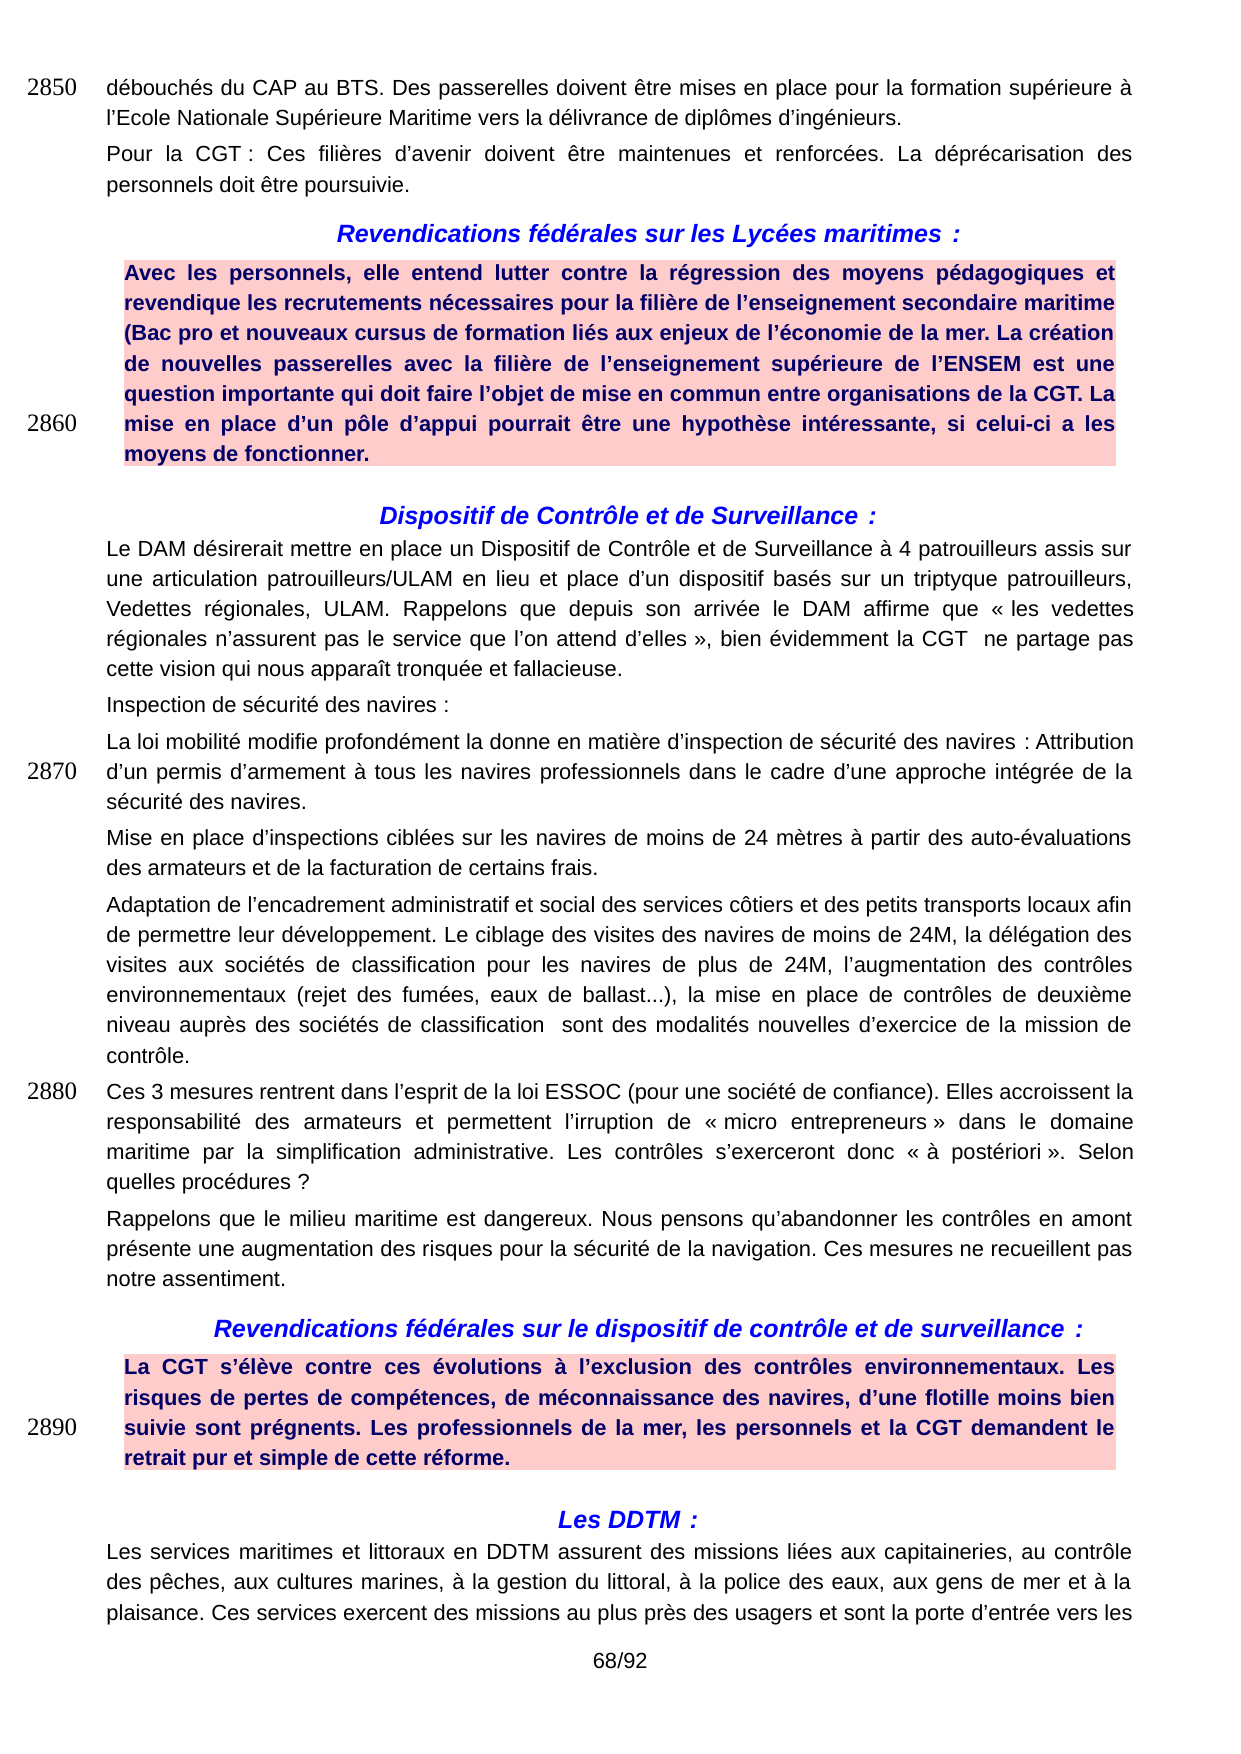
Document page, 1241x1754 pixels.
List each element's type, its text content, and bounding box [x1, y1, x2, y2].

text Avec les personnels, elle entend lutter contre la régression des moyens pédagogiques et revendique les recrutements nécessaires pour la filière de l’enseignement secondaire maritime (Bac pro et nouveaux cursus de formation liés aux enjeux de l’économie de la mer. La création de nouvelles passerelles avec la filière de l’enseignement supérieure de l’ENSEM est une question importante qui doit faire l’objet de mise en commun entre organisations de la CGT. La mise en place d’un pôle d’appui pourrait être une hypothèse intéressante, si celui-ci a les moyens de fonctionner. [124, 260, 1116, 466]
text Rappelons que le milieu maritime est dangereux. Nous pensons qu’abandonner les contrôles en amont présente une augmentation des risques pour la sécurité de la navigation. Ces mesures ne recueillent pas notre assentiment. [106, 1205, 1134, 1291]
text Mise en place d’inspections ciblées sur les navires de moins de 24 mètres à partir des auto-évaluations des armateurs et de la facturation de certains frais. [106, 825, 1134, 881]
text Adaptation de l’encadrement administratif et social des services côtiers et des petits transports locaux afin de permettre leur développement. Le ciblage des visites des navires de moins de 24M, la délégation des visites aux sociétés de classification pour les navires de plus de 24M, l’augmentation des contrôles environnementaux (rejet des fumées, eaux de ballast...), la mise en place de contrôles de deuxième niveau auprès des sociétés de classification sont des modalités nouvelles d’exercice de la mission de contrôle. [106, 891, 1134, 1068]
subtitle Revendications fédérales sur les Lycées maritimes : [165, 219, 1134, 248]
text La loi mobilité modifie profondément la donne en matière d’inspection de sécurité des navires : Attribution d’un permis d’armement à tous les navires professionnels dans le cadre d’une approche intégrée de la sécurité des navires. [106, 728, 1134, 814]
subtitle Les DDTM : [124, 1504, 1134, 1533]
text Pour la CGT : Ces filières d’avenir doivent être maintenues et renforcées. La déprécarisation des personnels doit être poursuivie. [106, 141, 1134, 197]
text La CGT s’élève contre ces évolutions à l’exclusion des contrôles environnementaux. Les risques de pertes de compétences, de méconnaissance des navires, d’une flotille moins bien suivie sont prégnents. Les professionnels de la mer, les personnels et la CGT demandent le retrait pur et simple de cette réforme. [124, 1354, 1116, 1470]
text Ces 3 mesures rentrent dans l’esprit de la loi ESSOC (pour une société de confiance). Elles accroissent la responsabilité des armateurs et permettent l’irruption de « micro entrepreneurs » dans le domaine maritime par la simplification administrative. Les contrôles s’exerceront donc « à postériori ». Selon quelles procédures ? [106, 1079, 1134, 1194]
subtitle Dispositif de Contrôle et de Surveillance : [124, 501, 1134, 530]
text débouchés du CAP au BTS. Des passerelles doivent être mises en place pour la formation supérieure à l’Ecole Nationale Supérieure Maritime vers la délivrance de diplômes d’ingénieurs. [106, 75, 1134, 130]
text Inspection de sécurité des navires : [106, 692, 1134, 718]
subtitle Revendications fédérales sur le dispositif de contrôle et de surveillance : [165, 1314, 1134, 1342]
text Les services maritimes et littoraux en DDTM assurent des missions liées aux capitaineries, au contrôle des pêches, aux cultures marines, à la gestion du littoral, à la police des eaux, aux gens de mer et à la plaisance. Ces services exercent des missions au plus près des usagers et sont la porte d’entrée vers les [106, 1539, 1134, 1625]
text Le DAM désirerait mettre en place un Dispositif de Contrôle et de Surveillance à 4 patrouilleurs assis sur une articulation patrouilleurs/ULAM en lieu et place d’un dispositif basés sur un triptyque patrouilleurs, Vedettes régionales, ULAM. Rappelons que depuis son arrivée le DAM affirme que « les vedettes régionales n’assurent pas le service que l’on attend d’elles », bien évidemment la CGT ne partage pas cette vision qui nous apparaît tronquée et fallacieuse. [106, 535, 1134, 681]
